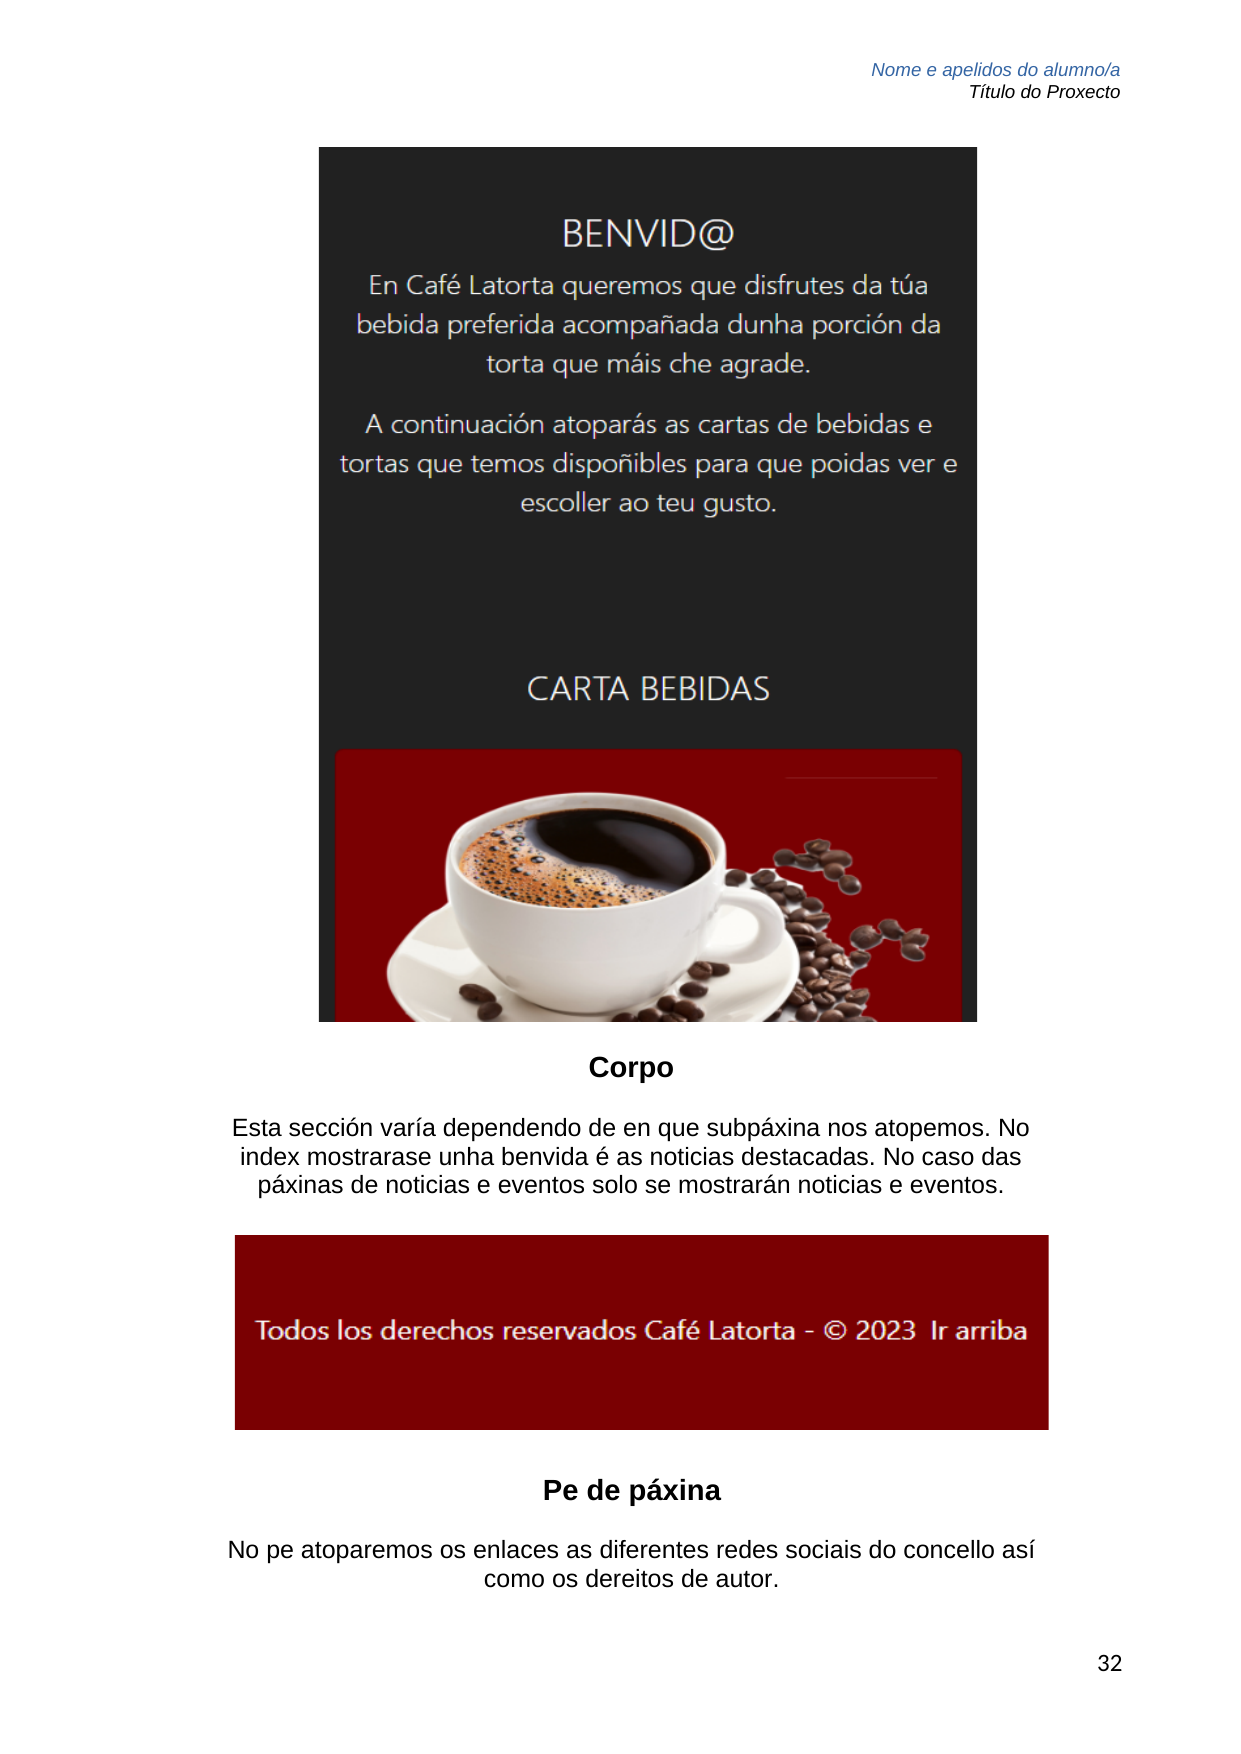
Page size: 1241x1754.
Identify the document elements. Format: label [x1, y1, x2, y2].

picture [318, 147, 978, 1022]
picture [234, 1235, 1049, 1430]
